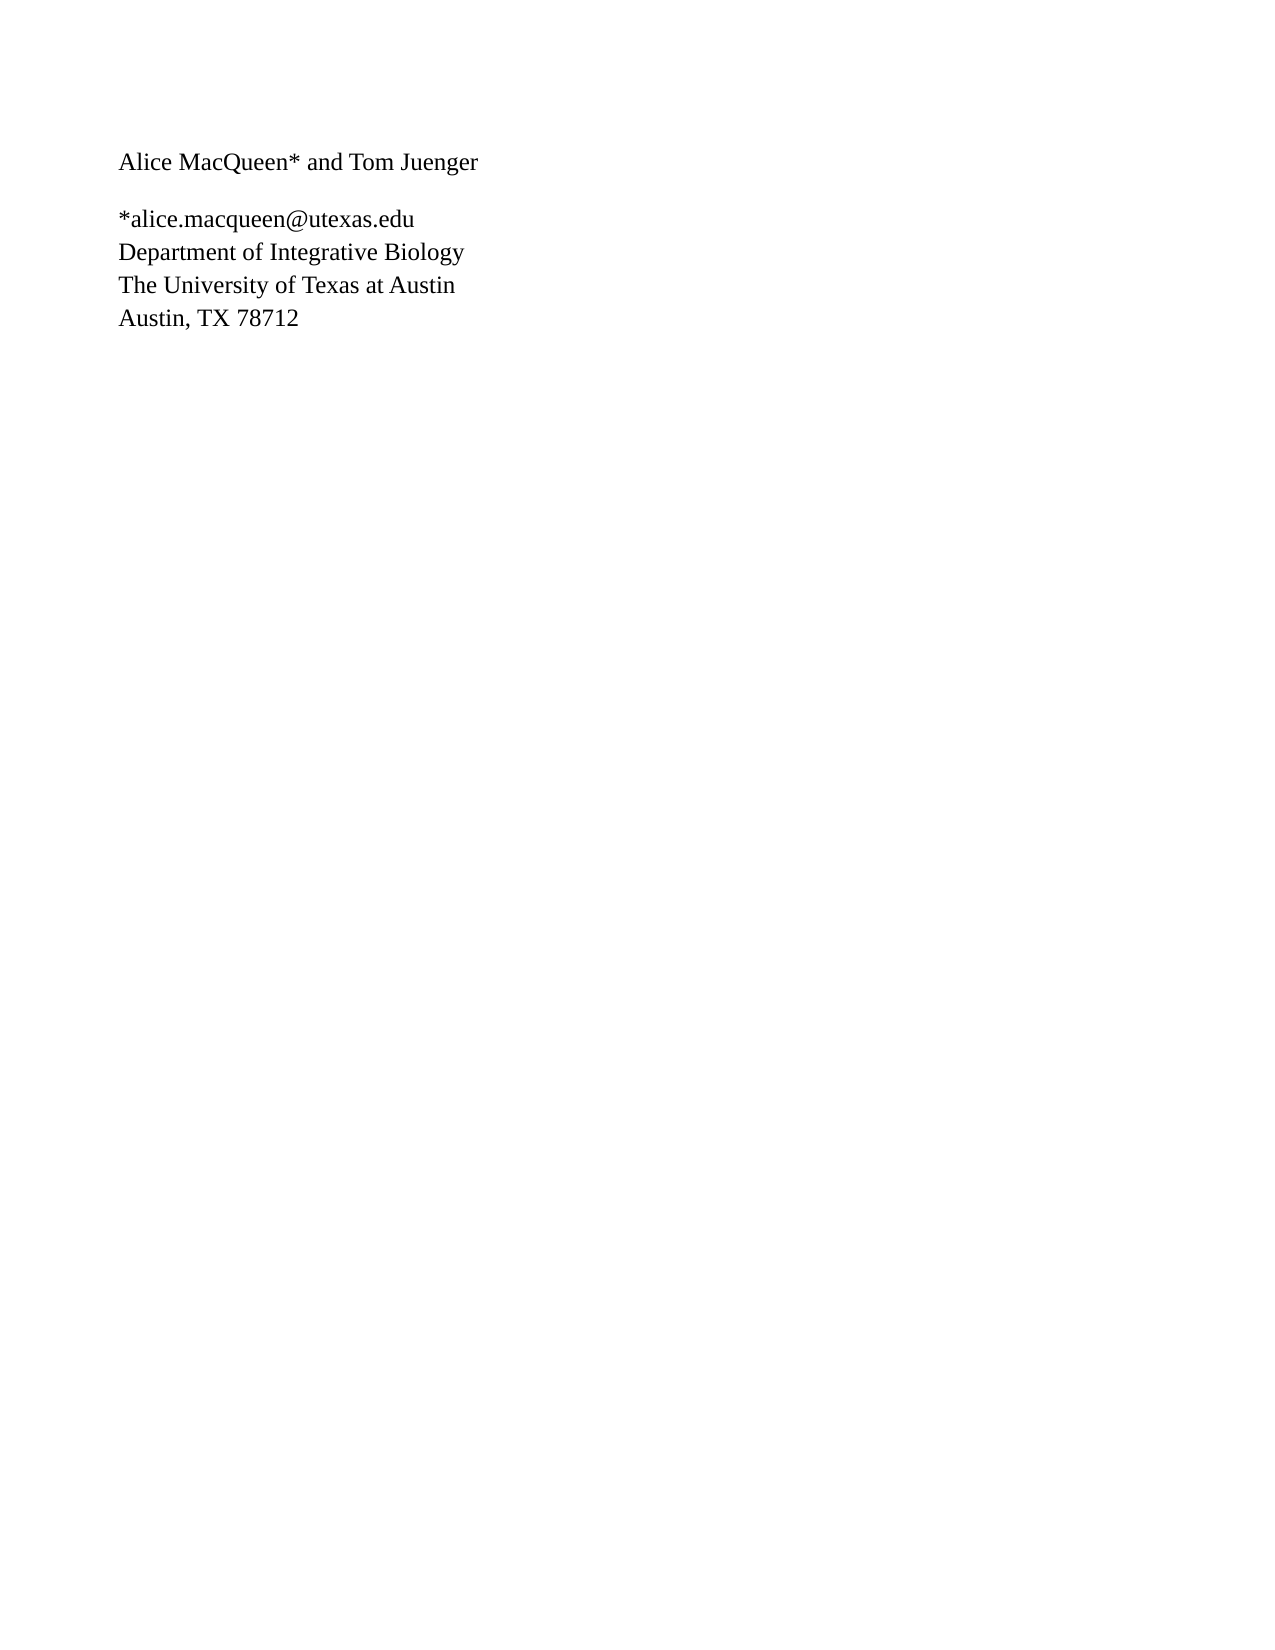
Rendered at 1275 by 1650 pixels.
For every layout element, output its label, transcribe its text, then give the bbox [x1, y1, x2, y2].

text *alice.macqueen@utexas.edu [118, 204, 1157, 233]
text Austin, TX 78712 [118, 303, 1157, 332]
text Department of Integrative Biology [118, 237, 1157, 266]
text Alice MacQueen* and Tom Juenger [118, 147, 1157, 176]
text The University of Texas at Austin [118, 270, 1157, 299]
